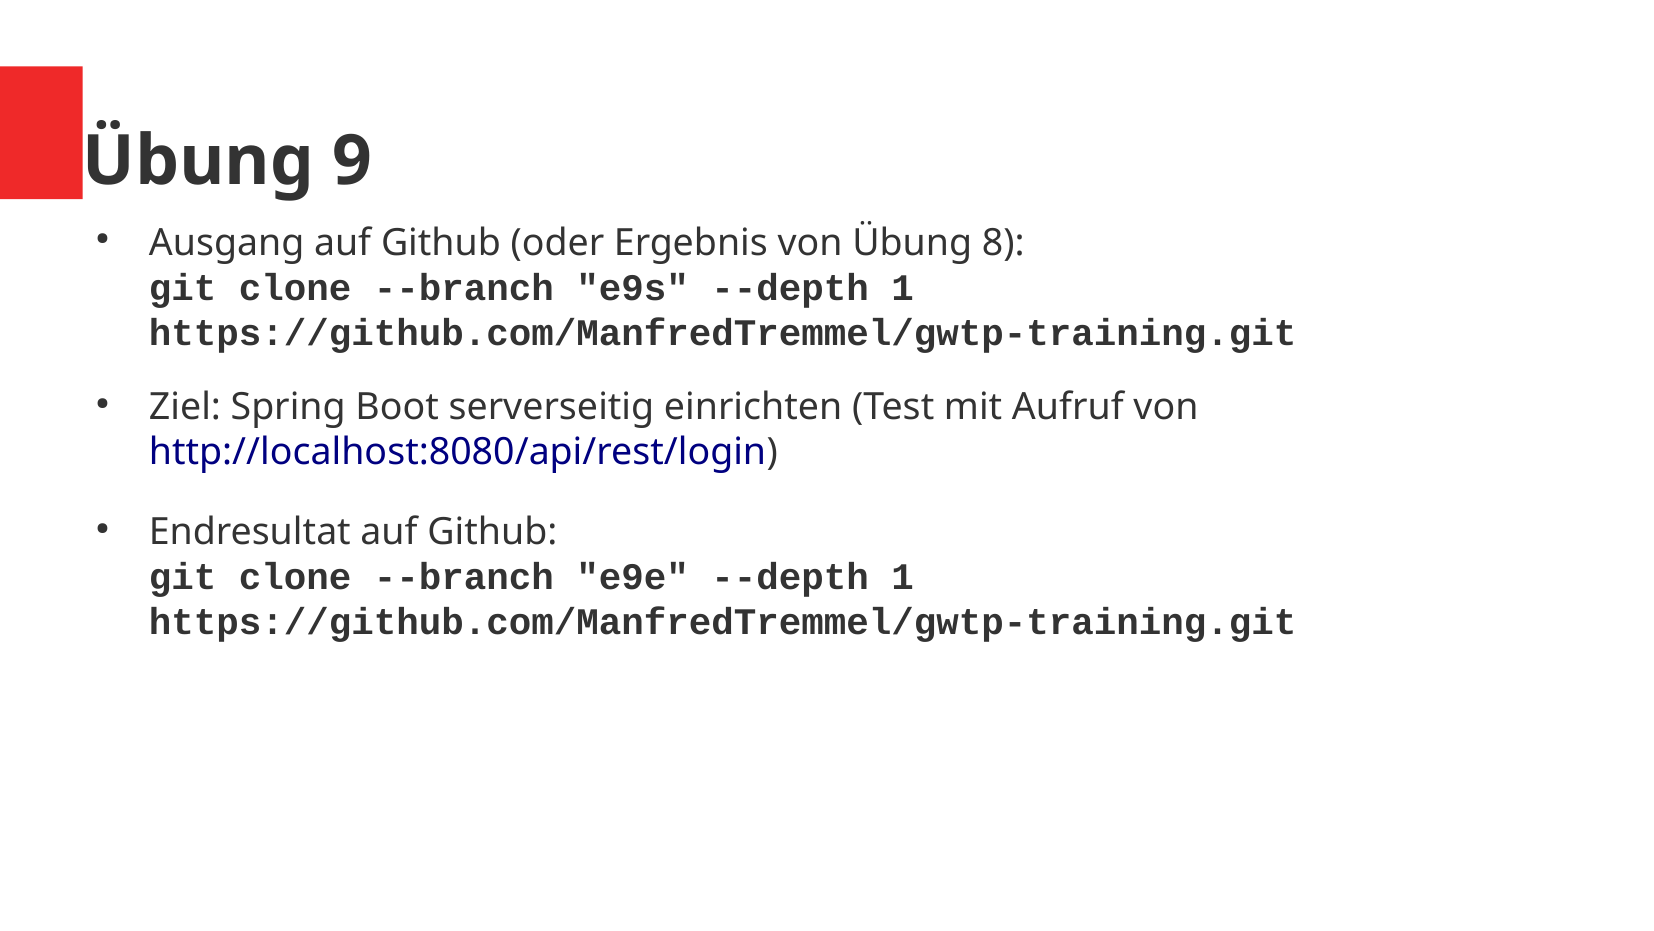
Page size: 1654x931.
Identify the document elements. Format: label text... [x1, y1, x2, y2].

list Ausgang auf Github (oder Ergebnis von Übung 8): git clone --branch "e9s" --depth 1 https://github.com/ManfredTremmel/gwtp-training.git Ziel: Spring Boot serverseitig einrichten (Test mit Aufruf von http://localhost:8080/api/rest/login) Endresultat auf Github: git clone --branch "e9e" --depth 1 https://github.com/ManfredTremmel/gwtp-training.git [78, 217, 1567, 875]
title Übung 9 [82, 33, 1571, 196]
